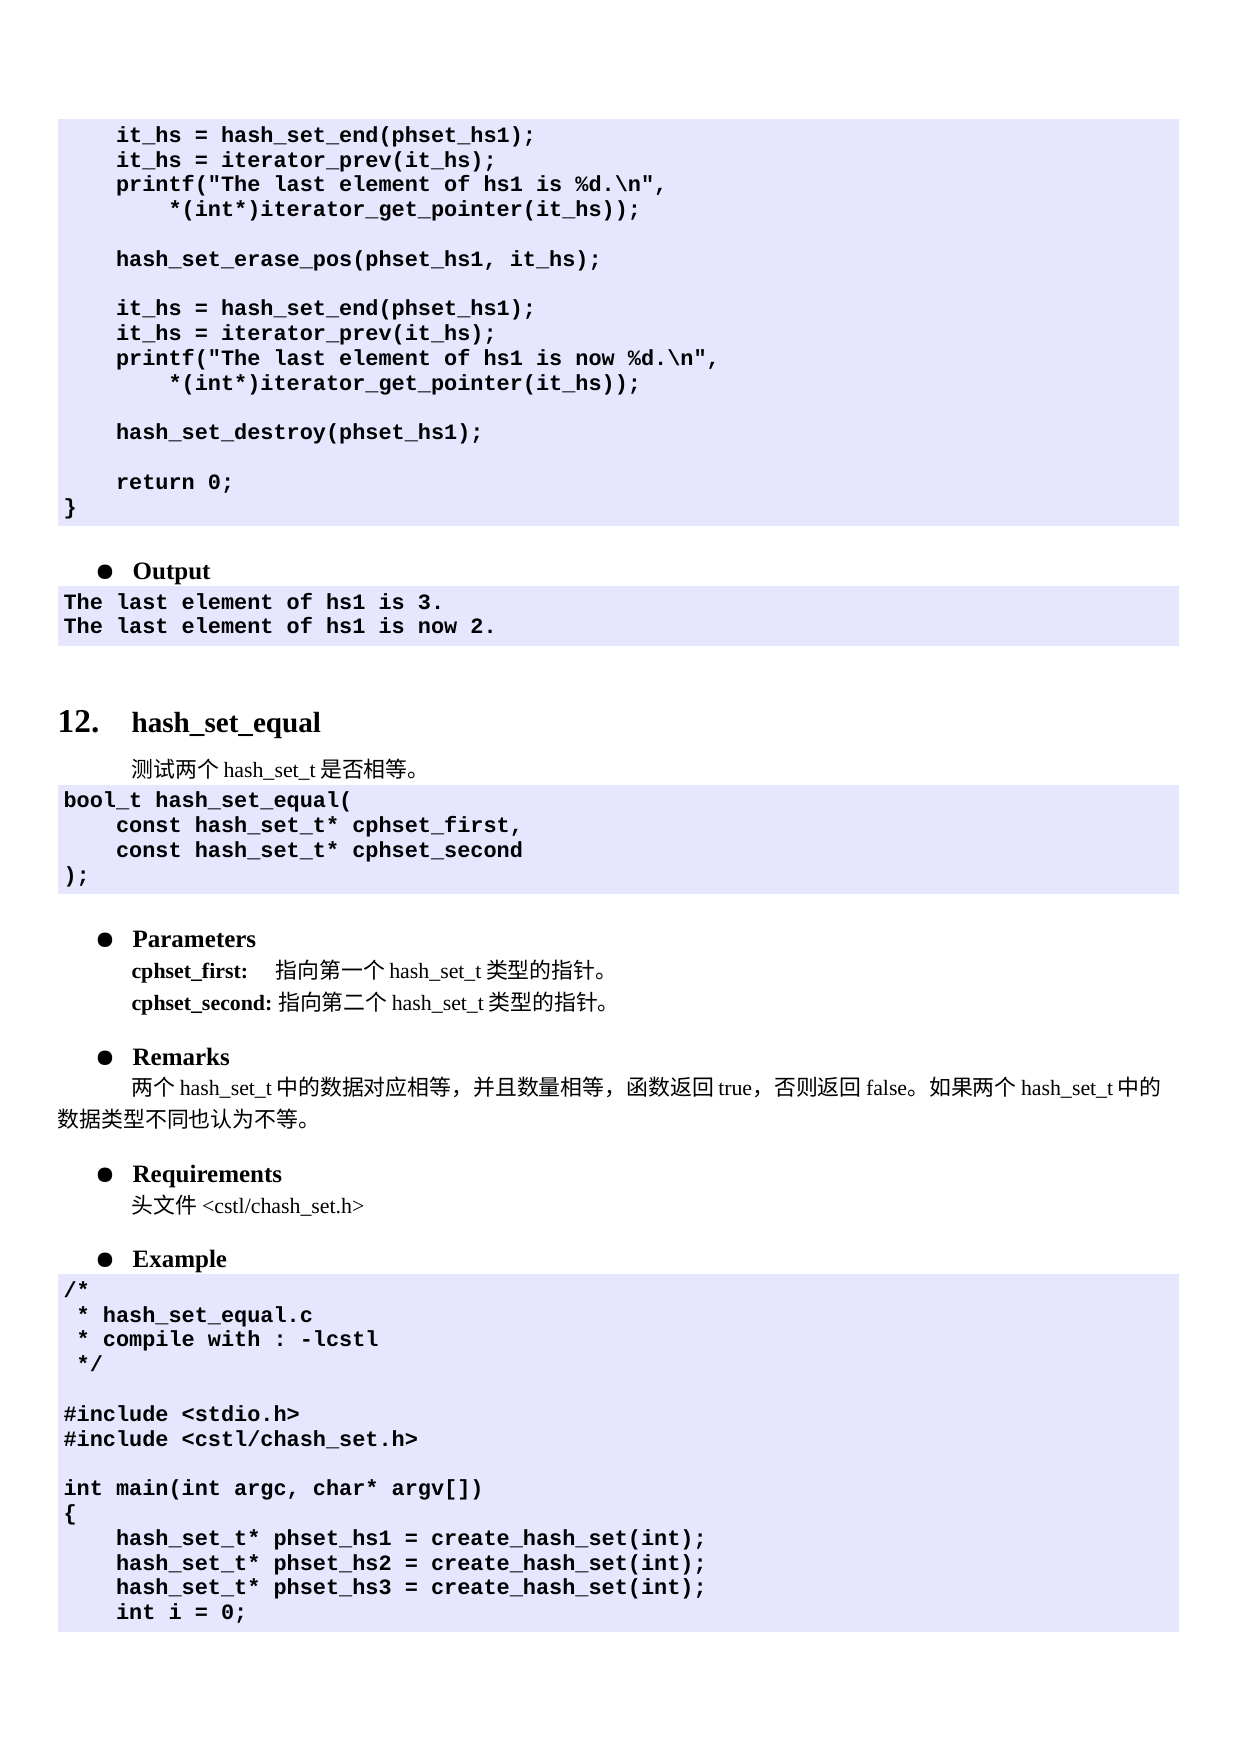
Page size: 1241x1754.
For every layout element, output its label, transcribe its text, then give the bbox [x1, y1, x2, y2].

list Remarks [95, 1042, 1179, 1070]
list Output [95, 556, 1179, 585]
list Requirements [95, 1159, 1179, 1188]
table_header /* * hash_set_equal.c * compile with : -lcstl */ #include <stdio.h> #include <cstl/chash_set.h> int main(int argc, char* argv[]) { hash_set_t* phset_hs1 = create_hash_set(int); hash_set_t* phset_hs2 = create_hash_set(int); hash_set_t* phset_hs3 = create_hash_set(int); int i = 0; [58, 1274, 1179, 1632]
text 头文件 <cstl/chash_set.h> [57, 1188, 1179, 1219]
list Example [95, 1244, 1179, 1273]
text cphset_first: 指向第一个hash_set_t类型的指针。 [57, 953, 1179, 985]
text cphset_second: 指向第二个hash_set_t类型的指针。 [57, 985, 1179, 1016]
list Parameters [95, 924, 1179, 953]
subtitle hash_set_equal [57, 701, 1179, 739]
table_header it_hs = hash_set_end(phset_hs1); it_hs = iterator_prev(it_hs); printf("The last element of hs1 is %d.\n", *(int*)iterator_get_pointer(it_hs)); hash_set_erase_pos(phset_hs1, it_hs); it_hs = hash_set_end(phset_hs1); it_hs = iterator_prev(it_hs); printf("The last element of hs1 is now %d.\n", *(int*)iterator_get_pointer(it_hs)); hash_set_destroy(phset_hs1); return 0; } [58, 119, 1179, 526]
table_header bool_t hash_set_equal( const hash_set_t* cphset_first, const hash_set_t* cphset_second ); [58, 785, 1179, 894]
text 两个hash_set_t中的数据对应相等，并且数量相等，函数返回true，否则返回false。如果两个hash_set_t中的数据类型不同也认为不等。 [57, 1070, 1179, 1134]
text 测试两个hash_set_t是否相等。 [57, 752, 1179, 784]
table_header The last element of hs1 is 3. The last element of hs1 is now 2. [58, 586, 1179, 646]
